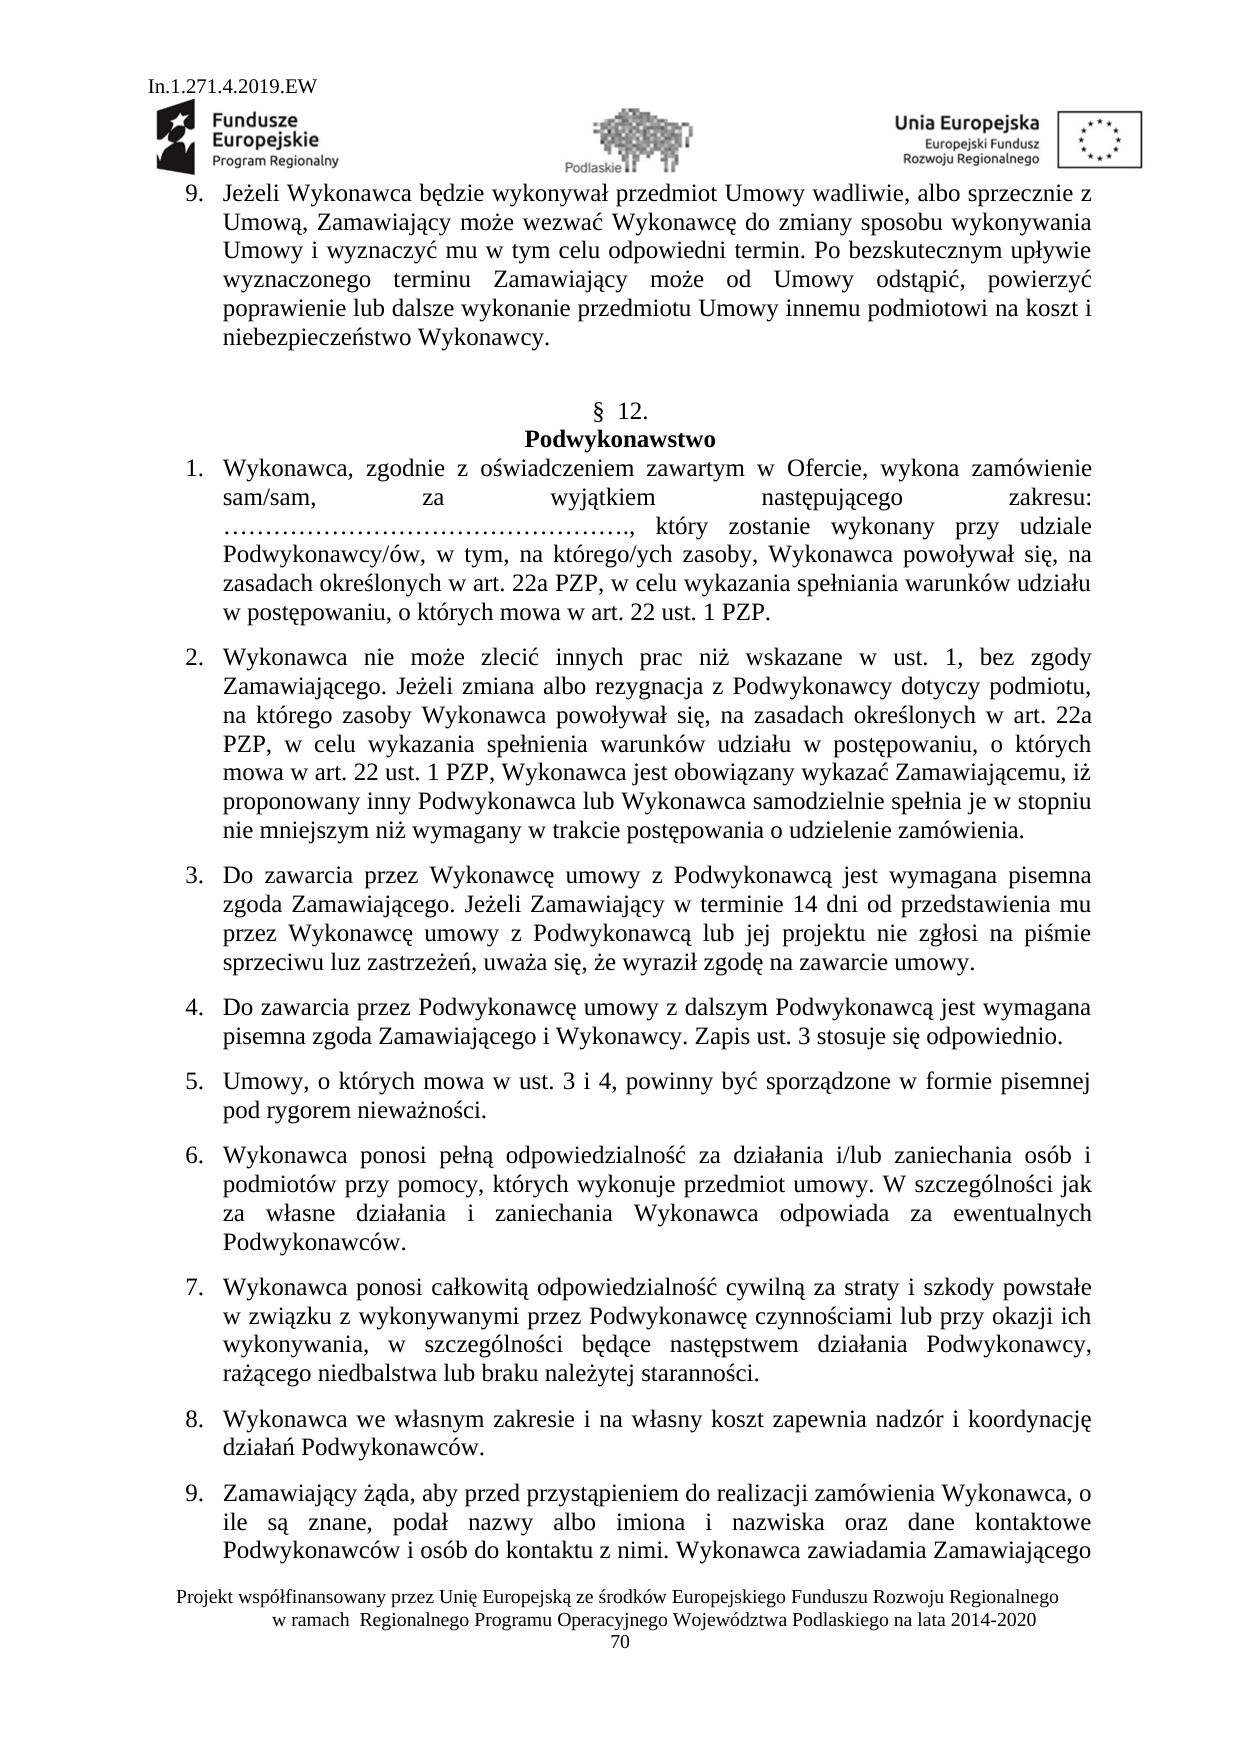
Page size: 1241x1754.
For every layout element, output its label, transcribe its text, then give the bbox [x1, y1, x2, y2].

list Wykonawca, zgodnie z oświadczeniem zawartym w Ofercie, wykona zamówienie sam/sam, za wyjątkiem następującego zakresu: …………………………………………., który zostanie wykonany przy udziale Podwykonawcy/ów, w tym, na którego/ych zasoby, Wykonawca powoływał się, na zasadach określonych w art. 22a PZP, w celu wykazania spełniania warunków udziału w postępowaniu, o których mowa w art. 22 ust. 1 PZP. [185, 453, 1092, 626]
text § 12. [148, 396, 1092, 424]
list Wykonawca nie może zlecić innych prac niż wskazane w ust. 1, bez zgody Zamawiającego. Jeżeli zmiana albo rezygnacja z Podwykonawcy dotyczy podmiotu, na którego zasoby Wykonawca powoływał się, na zasadach określonych w art. 22a PZP, w celu wykazania spełnienia warunków udziału w postępowaniu, o których mowa w art. 22 ust. 1 PZP, Wykonawca jest obowiązany wykazać Zamawiającemu, iż proponowany inny Podwykonawca lub Wykonawca samodzielnie spełnia je w stopniu nie mniejszym niż wymagany w trakcie postępowania o udzielenie zamówienia. [185, 642, 1092, 844]
list Wykonawca ponosi całkowitą odpowiedzialność cywilną za straty i szkody powstałe w związku z wykonywanymi przez Podwykonawcę czynnościami lub przy okazji ich wykonywania, w szczególności będące następstwem działania Podwykonawcy, rażącego niedbalstwa lub braku należytej staranności. [185, 1272, 1092, 1387]
list Umowy, o których mowa w ust. 3 i 4, powinny być sporządzone w formie pisemnej pod rygorem nieważności. [185, 1066, 1092, 1124]
list Wykonawca ponosi pełną odpowiedzialność za działania i/lub zaniechania osób i podmiotów przy pomocy, których wykonuje przedmiot umowy. W szczególności jak za własne działania i zaniechania Wykonawca odpowiada za ewentualnych Podwykonawców. [185, 1140, 1092, 1255]
list Jeżeli Wykonawca będzie wykonywał przedmiot Umowy wadliwie, albo sprzecznie z Umową, Zamawiający może wezwać Wykonawcę do zmiany sposobu wykonywania Umowy i wyznaczyć mu w tym celu odpowiedni termin. Po bezskutecznym upływie wyznaczonego terminu Zamawiający może od Umowy odstąpić, powierzyć poprawienie lub dalsze wykonanie przedmiotu Umowy innemu podmiotowi na koszt i niebezpieczeństwo Wykonawcy. [185, 178, 1092, 350]
list Wykonawca we własnym zakresie i na własny koszt zapewnia nadzór i koordynację działań Podwykonawców. [185, 1404, 1092, 1461]
list Do zawarcia przez Wykonawcę umowy z Podwykonawcą jest wymagana pisemna zgoda Zamawiającego. Jeżeli Zamawiający w terminie 14 dni od przedstawienia mu przez Wykonawcę umowy z Podwykonawcą lub jej projektu nie zgłosi na piśmie sprzeciwu luz zastrzeżeń, uważa się, że wyraził zgodę na zawarcie umowy. [185, 860, 1092, 975]
text Podwykonawstwo [148, 424, 1092, 453]
list Do zawarcia przez Podwykonawcę umowy z dalszym Podwykonawcą jest wymagana pisemna zgoda Zamawiającego i Wykonawcy. Zapis ust. 3 stosuje się odpowiednio. [185, 992, 1092, 1049]
list Zamawiający żąda, aby przed przystąpieniem do realizacji zamówienia Wykonawca, o ile są znane, podał nazwy albo imiona i nazwiska oraz dane kontaktowe Podwykonawców i osób do kontaktu z nimi. Wykonawca zawiadamia Zamawiającego [185, 1478, 1092, 1564]
